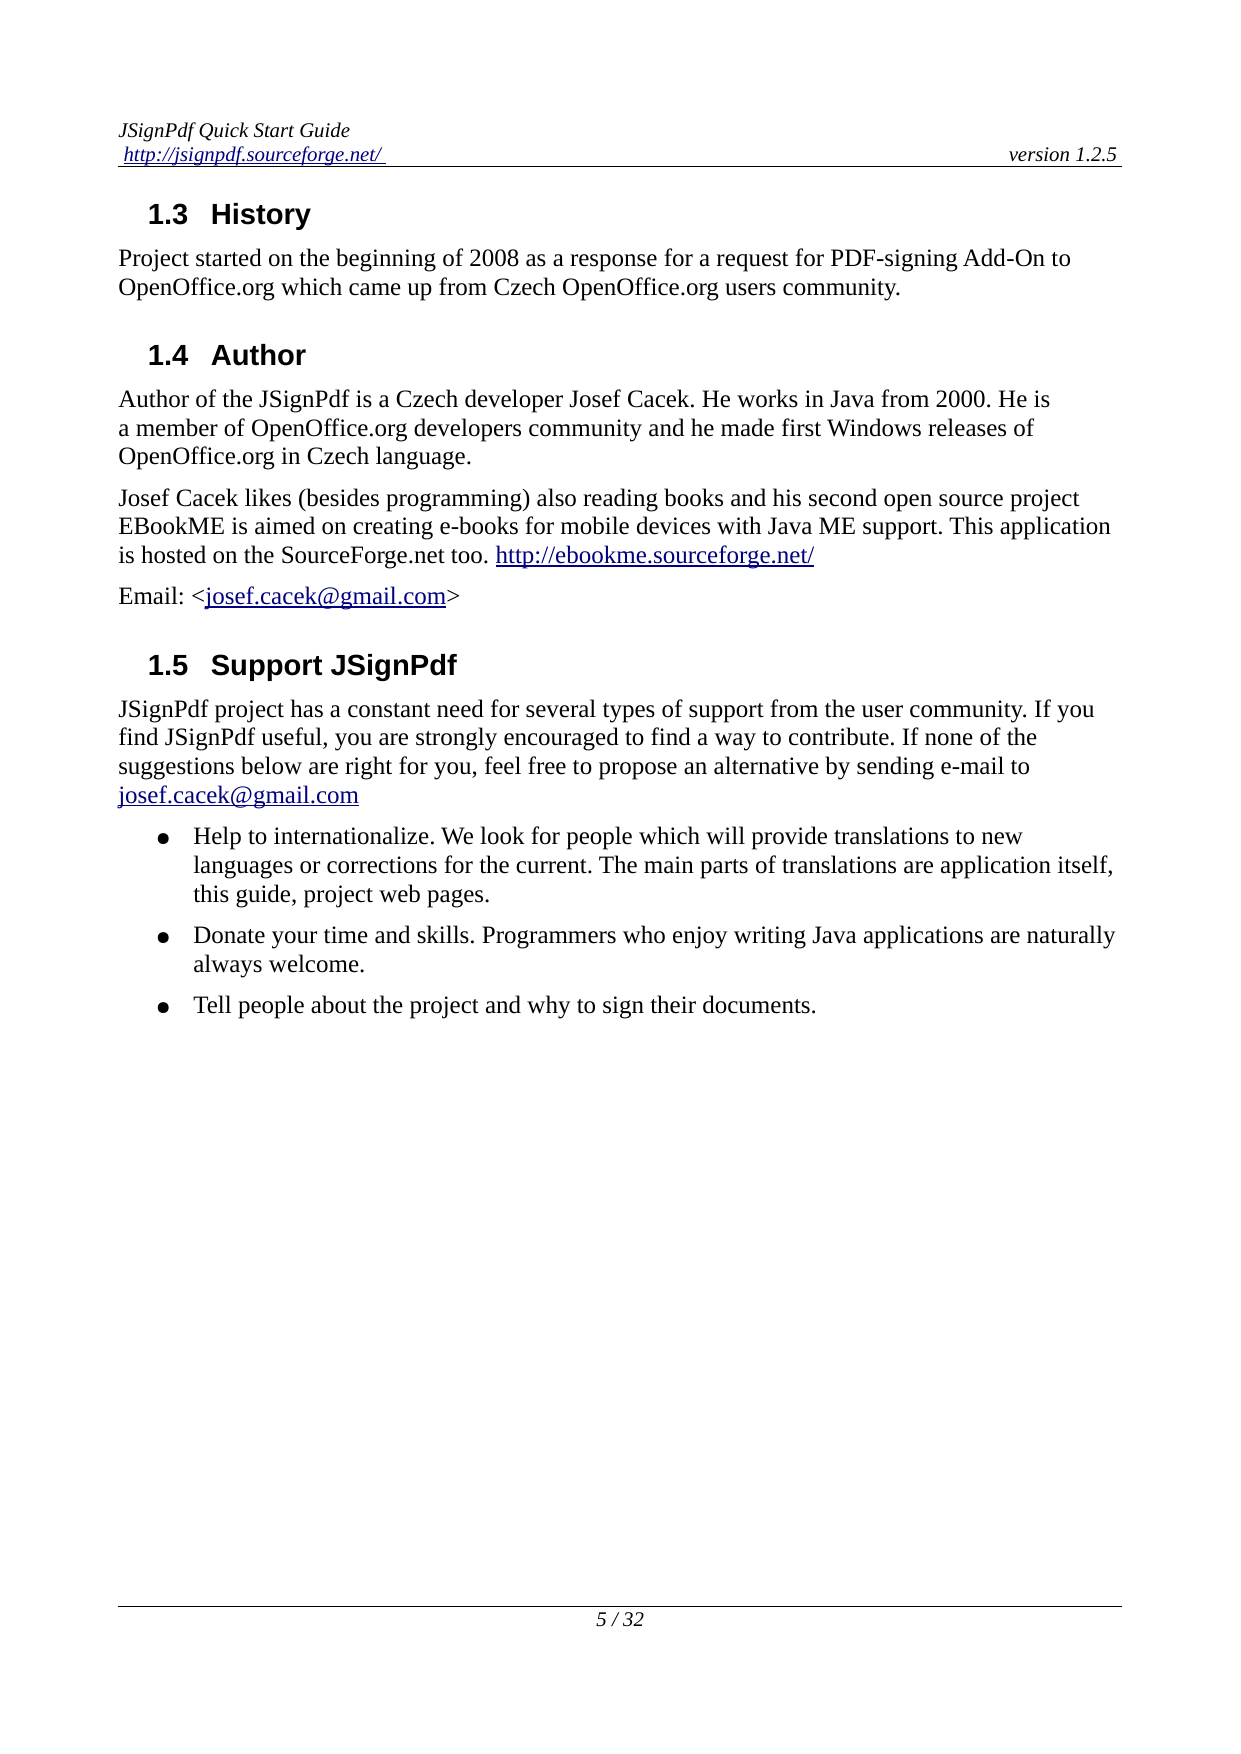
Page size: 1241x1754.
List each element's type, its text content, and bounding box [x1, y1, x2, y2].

text Project started on the beginning of 2008 as a response for a request for PDF-signing Add‑On to OpenOffice.org which came up from Czech OpenOffice.org users community. [118, 243, 1122, 300]
subtitle History [148, 197, 1116, 230]
text Josef Cacek likes (besides programming) also reading books and his second open source project EBookME is aimed on creating e‑books for mobile devices with Java ME support. This application is hosted on the SourceForge.net too. http://ebookme.sourceforge.net/ [118, 483, 1122, 569]
list Donate your time and skills. Programmers who enjoy writing Java applications are naturally always welcome. [156, 920, 1122, 977]
text JSignPdf project has a constant need for several types of support from the user community. If you find JSignPdf useful, you are strongly encouraged to find a way to contribute. If none of the suggestions below are right for you, feel free to propose an alternative by sending e-mail to josef.cacek@gmail.com [118, 694, 1122, 809]
list Help to internationalize. We look for people which will provide translations to new languages or corrections for the current. The main parts of translations are application itself, this guide, project web pages. [156, 821, 1122, 907]
list Tell people about the project and why to sign their documents. [156, 990, 1122, 1019]
text Author of the JSignPdf is a Czech developer Josef Cacek. He works in Java from 2000. He is a member of OpenOffice.org developers community and he made first Windows releases of OpenOffice.org in Czech language. [118, 384, 1122, 470]
subtitle Support JSignPdf [148, 648, 1116, 681]
text Email: <josef.cacek@gmail.com> [118, 581, 1122, 610]
subtitle Author [148, 338, 1116, 371]
